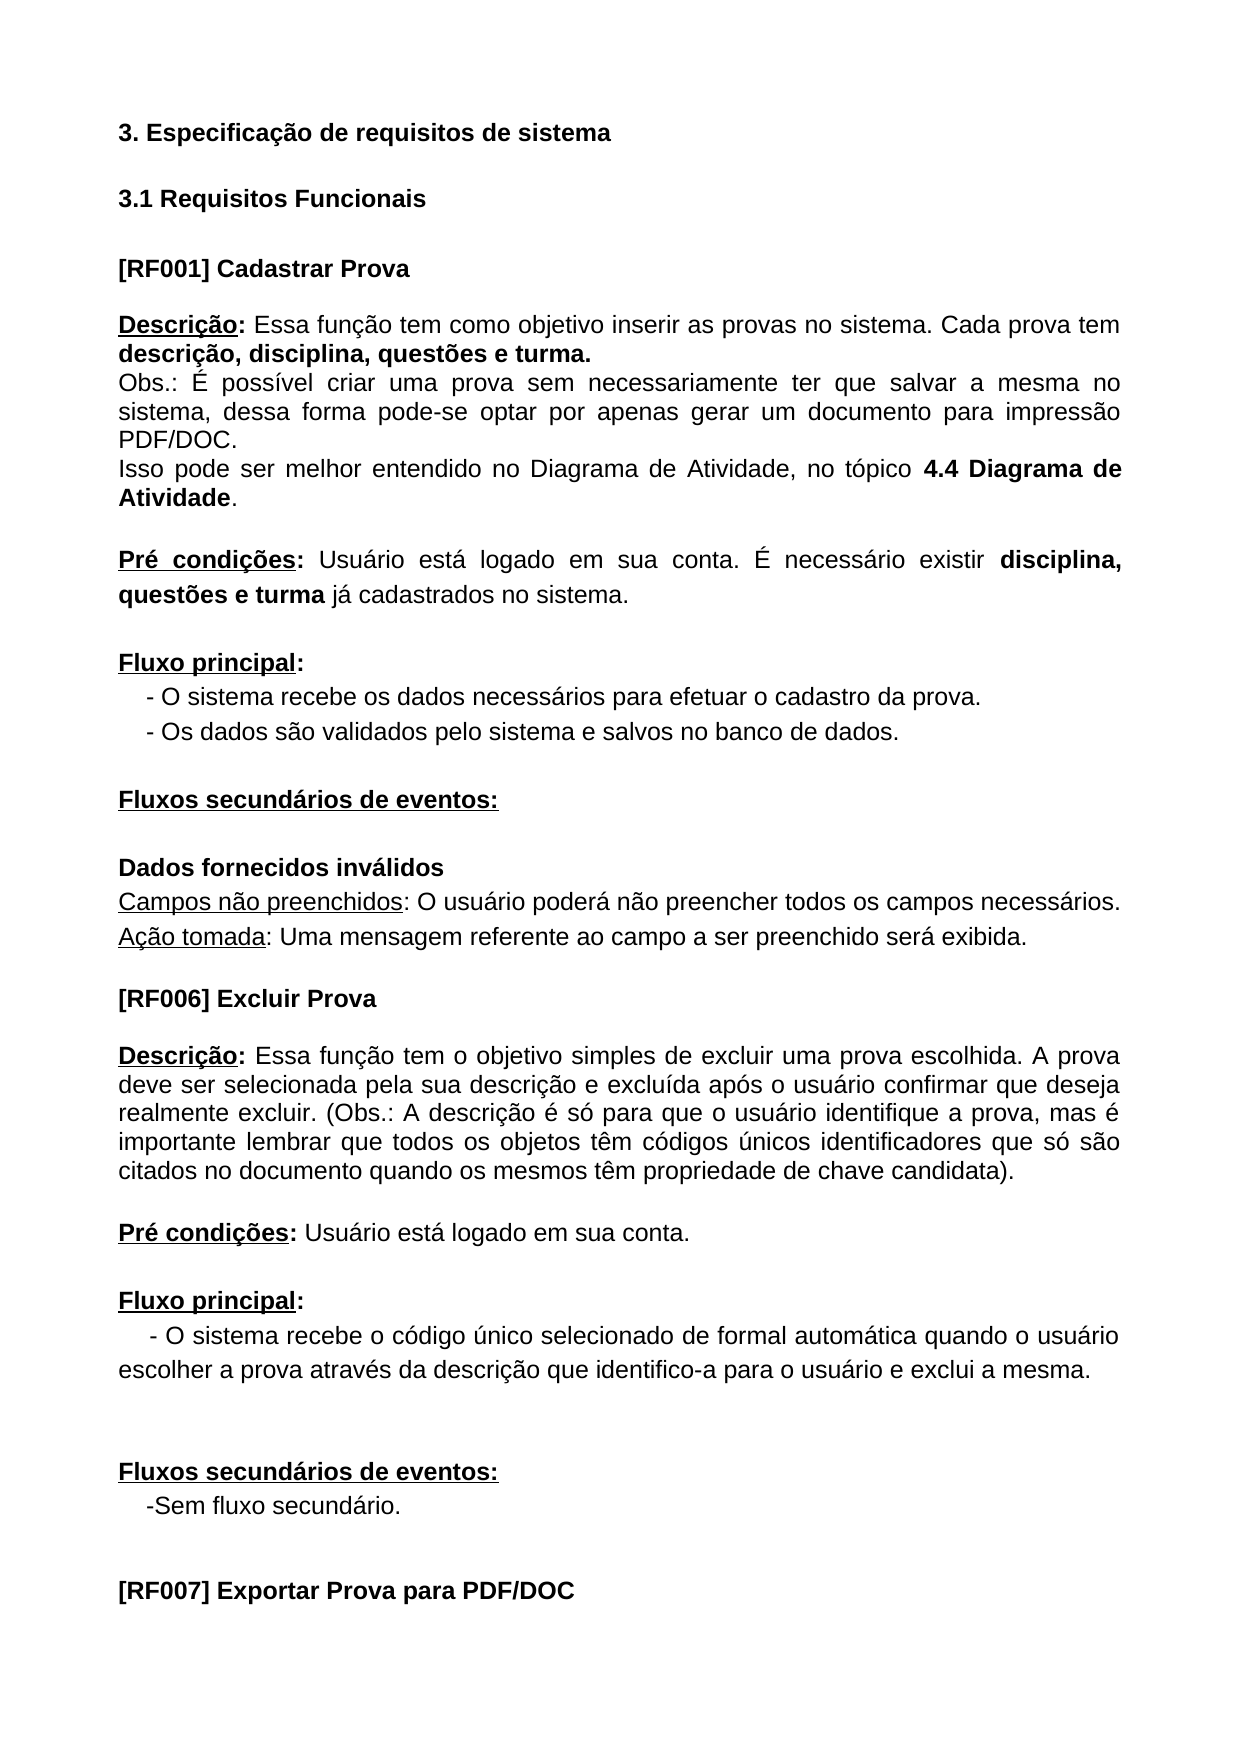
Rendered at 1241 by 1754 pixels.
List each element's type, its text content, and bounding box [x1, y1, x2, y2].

text Fluxo principal: [118, 1286, 1122, 1315]
text - O sistema recebe os dados necessários para efetuar o cadastro da prova. [118, 682, 1122, 711]
text Pré condições: Usuário está logado em sua conta. [118, 1218, 1122, 1247]
text Descrição: Essa função tem como objetivo inserir as provas no sistema. Cada prova tem descrição, disciplina, questões e turma. [118, 310, 1122, 368]
text - Os dados são validados pelo sistema e salvos no banco de dados. [118, 717, 1122, 745]
text -Sem fluxo secundário. [118, 1491, 1122, 1520]
text Pré condições: Usuário está logado em sua conta. É necessário existir disciplina, questões e turma já cadastrados no sistema. [118, 545, 1122, 608]
text - O sistema recebe o código único selecionado de formal automática quando o usuário escolher a prova através da descrição que identifico-a para o usuário e exclui a mesma. [118, 1321, 1122, 1384]
text [RF007] Exportar Prova para PDF/DOC [118, 1576, 1122, 1605]
text Campos não preenchidos: O usuário poderá não preencher todos os campos necessários. [118, 887, 1122, 916]
text Isso pode ser melhor entendido no Diagrama de Atividade, no tópico 4.4 Diagrama de Atividade. [118, 454, 1122, 512]
text Fluxos secundários de eventos: [118, 785, 1122, 813]
text 3.1 Requisitos Funcionais [118, 184, 1122, 213]
text Fluxos secundários de eventos: [118, 1457, 1122, 1486]
text Fluxo principal: [118, 648, 1122, 676]
text [RF006] Excluir Prova [118, 984, 1122, 1013]
text Ação tomada: Uma mensagem referente ao campo a ser preenchido será exibida. [118, 922, 1122, 950]
text Obs.: É possível criar uma prova sem necessariamente ter que salvar a mesma no sistema, dessa forma pode-se optar por apenas gerar um documento para impressão PDF/DOC. [118, 368, 1122, 454]
text 3. Especificação de requisitos de sistema [118, 118, 1122, 147]
text Descrição: Essa função tem o objetivo simples de excluir uma prova escolhida. A prova deve ser selecionada pela sua descrição e excluída após o usuário confirmar que deseja realmente excluir. (Obs.: A descrição é só para que o usuário identifique a prova, mas é importante lembrar que todos os objetos têm códigos únicos identificadores que só são citados no documento quando os mesmos têm propriedade de chave candidata). [118, 1041, 1122, 1185]
text [RF001] Cadastrar Prova [118, 254, 1122, 282]
text Dados fornecidos inválidos [118, 853, 1122, 881]
